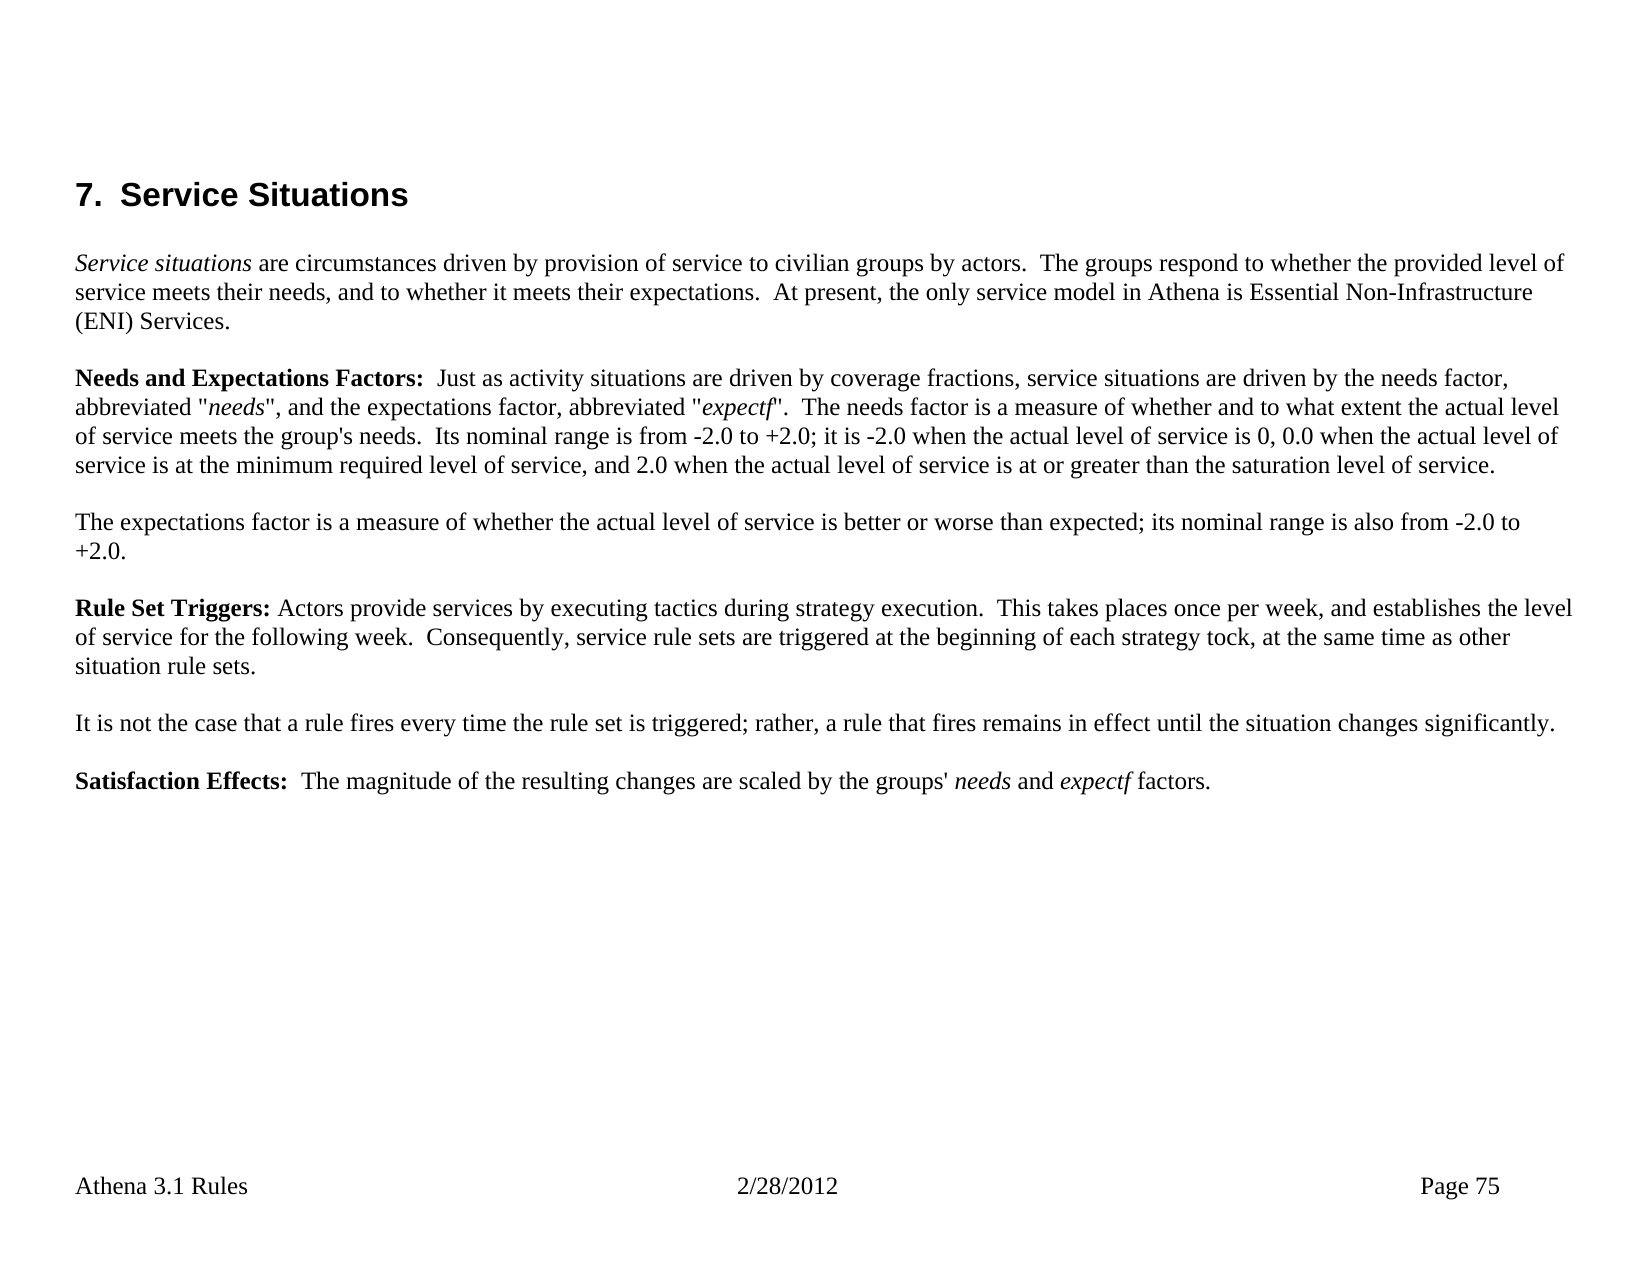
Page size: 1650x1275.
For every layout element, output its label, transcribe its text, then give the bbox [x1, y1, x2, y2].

text Rule Set Triggers: Actors provide services by executing tactics during strategy execution. This takes places once per week, and establishes the level of service for the following week. Consequently, service rule sets are triggered at the beginning of each strategy tock, at the same time as other situation rule sets. [75, 593, 1575, 680]
text It is not the case that a rule fires every time the rule set is triggered; rather, a rule that fires remains in effect until the situation changes significantly. [75, 708, 1575, 737]
text Needs and Expectations Factors: Just as activity situations are driven by coverage fractions, service situations are driven by the needs factor, abbreviated "needs", and the expectations factor, abbreviated "expectf". The needs factor is a measure of whether and to what extent the actual level of service meets the group's needs. Its nominal range is from -2.0 to +2.0; it is -2.0 when the actual level of service is 0, 0.0 when the actual level of service is at the minimum required level of service, and 2.0 when the actual level of service is at or greater than the saturation level of service. [75, 363, 1575, 478]
text The expectations factor is a measure of whether the actual level of service is better or worse than expected; its nominal range is also from -2.0 to +2.0. [75, 507, 1575, 565]
text Service situations are circumstances driven by provision of service to civilian groups by actors. The groups respond to whether the provided level of service meets their needs, and to whether it meets their expectations. At present, the only service model in Athena is Essential Non-Infrastructure (ENI) Services. [75, 248, 1575, 335]
text Satisfaction Effects: The magnitude of the resulting changes are scaled by the groups' needs and expectf factors. [75, 766, 1575, 795]
subtitle Service Situations [75, 175, 1575, 213]
